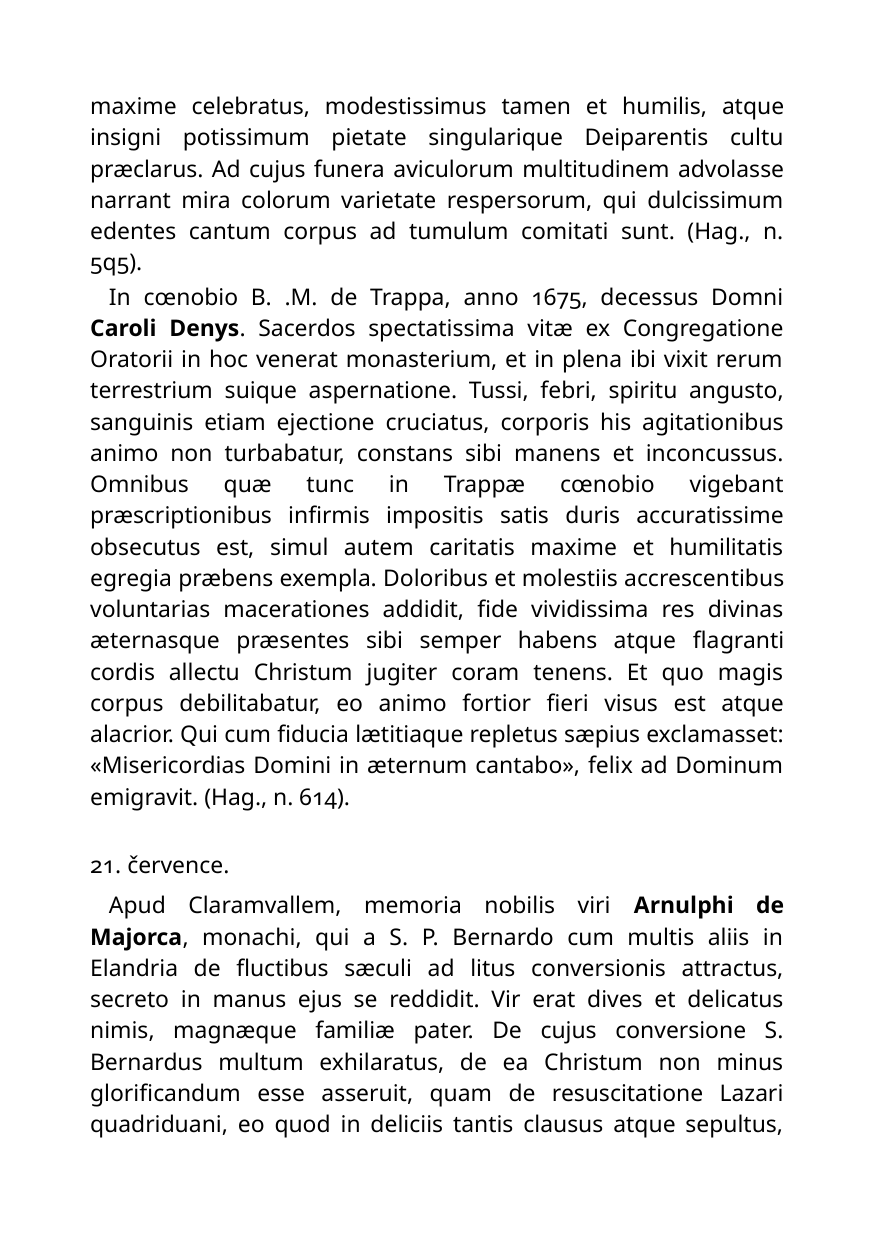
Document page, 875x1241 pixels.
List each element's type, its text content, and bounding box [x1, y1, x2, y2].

text maxime celebratus, modestissimus tamen et hu­milis, atque insigni potissimum pietate singularique Deiparentis cultu præclarus. Ad cujus funera aviculorum multitu­dinem advolasse narrant mira colorum varietate respersorum, qui dulcissimum edentes cantum corpus ad tumulum comitati sunt. (Hag., n. 5q5). [90, 90, 784, 277]
text 21. července. [90, 849, 784, 880]
text In cœnobio B. .M. de Trappa, anno 1675, decessus Domni Caroli Denys. Sacerdos spectatissima vitæ ex Congregatione Oratorii in hoc venerat monasterium, et in plena ibi vixit rerum terrestrium suique aspernatione. Tussi, febri, spiritu angusto, sanguinis etiam ejectione cruciatus, corporis his agitationibus animo non turbabatur, constans sibi manens et inconcussus. Omnibus quæ tunc in Trappæ cœnobio vigebant præscriptionibus infirmis impositis satis duris accuratissime obsecutus est, simul autem caritatis maxime et humilitatis egregia præbens exempla. Doloribus et molestiis accrescen­tibus voluntarias macerationes addidit, fide vividissima res divinas æternasque præsentes sibi semper habens atque fla­granti cordis allectu Christum jugiter coram tenens. Et quo magis corpus debilitabatur, eo animo fortior fieri visus est atque alacrior. Qui cum fiducia lætitiaque repletus sæpius exclamasset: «Misericordias Domini in æternum cantabo», felix ad Dominum emigravit. (Hag., n. 614). [90, 281, 784, 812]
text Apud Claramvallem, memoria nobilis viri Arnulphi de Majorca, monachi, qui a S. P. Bernardo cum multis aliis in Elandria de fluctibus sæculi ad litus conversionis attractus, secreto in manus ejus se reddidit. Vir erat dives et delicatus nimis, magnæque familiæ pater. De cujus conversione S. Bernardus multum exhilaratus, de ea Christum non minus glorificandum esse asseruit, quam de resuscitatione Lazari quadriduani, eo quod in deliciis tantis clausus atque sepultus, [90, 889, 784, 1139]
